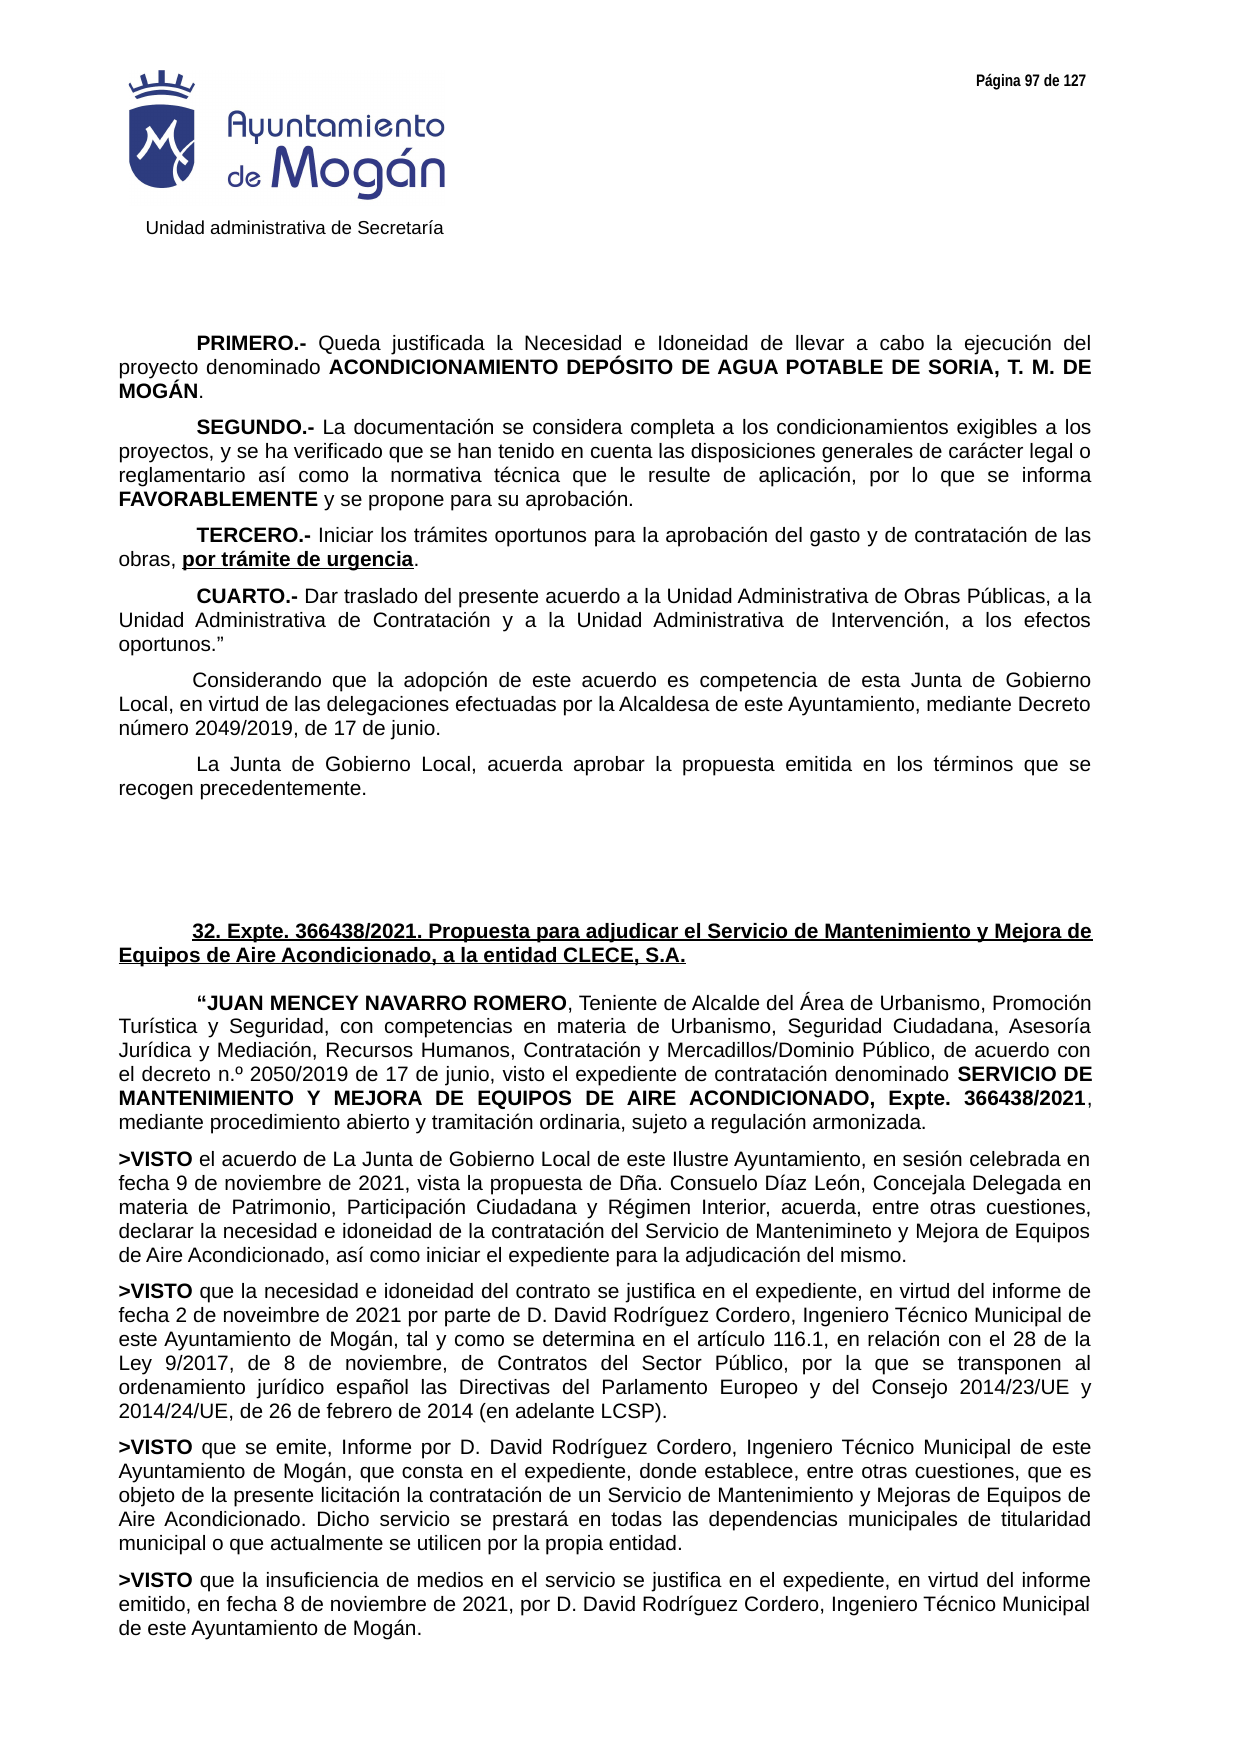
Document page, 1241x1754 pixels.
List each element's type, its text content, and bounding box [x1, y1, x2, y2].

text >VISTO el acuerdo de La Junta de Gobierno Local de este Ilustre Ayuntamiento, en sesión celebrada en fecha 9 de noviembre de 2021, vista la propuesta de Dña. Consuelo Díaz León, Concejala Delegada en materia de Patrimonio, Participación Ciudadana y Régimen Interior, acuerda, entre otras cuestiones, declarar la necesidad e idoneidad de la contratación del Servicio de Mantenimineto y Mejora de Equipos de Aire Acondicionado, así como iniciar el expediente para la adjudicación del mismo. [118, 1147, 1092, 1266]
text “JUAN MENCEY NAVARRO ROMERO, Teniente de Alcalde del Área de Urbanismo, Promoción Turística y Seguridad, con competencias en materia de Urbanismo, Seguridad Ciudadana, Asesoría Jurídica y Mediación, Recursos Humanos, Contratación y Mercadillos/Dominio Público, de acuerdo con el decreto n.º 2050/2019 de 17 de junio, visto el expediente de contratación denominado SERVICIO DE MANTENIMIENTO Y MEJORA DE EQUIPOS DE AIRE ACONDICIONADO, Expte. 366438/2021, mediante procedimiento abierto y tramitación ordinaria, sujeto a regulación armonizada. [118, 990, 1092, 1134]
text TERCERO.- Iniciar los trámites oportunos para la aprobación del gasto y de contratación de las obras, por trámite de urgencia. [118, 523, 1092, 571]
text >VISTO que la insuficiencia de medios en el servicio se justifica en el expediente, en virtud del informe emitido, en fecha 8 de noviembre de 2021, por D. David Rodríguez Cordero, Ingeniero Técnico Municipal de este Ayuntamiento de Mogán. [118, 1567, 1092, 1639]
text La Junta de Gobierno Local, acuerda aprobar la propuesta emitida en los términos que se recogen precedentemente. [118, 752, 1092, 799]
text 32. Expte. 366438/2021. Propuesta para adjudicar el Servicio de Mantenimiento y Mejora de Equipos de Aire Acondicionado, a la entidad CLECE, S.A. [118, 918, 1092, 966]
picture [128, 70, 445, 206]
text >VISTO que se emite, Informe por D. David Rodríguez Cordero, Ingeniero Técnico Municipal de este Ayuntamiento de Mogán, que consta en el expediente, donde establece, entre otras cuestiones, que es objeto de la presente licitación la contratación de un Servicio de Mantenimiento y Mejoras de Equipos de Aire Acondicionado. Dicho servicio se prestará en todas las dependencias municipales de titularidad municipal o que actualmente se utilicen por la propia entidad. [118, 1435, 1092, 1555]
text Considerando que la adopción de este acuerdo es competencia de esta Junta de Gobierno Local, en virtud de las delegaciones efectuadas por la Alcaldesa de este Ayuntamiento, mediante Decreto número 2049/2019, de 17 de junio. [118, 668, 1092, 740]
text CUARTO.- Dar traslado del presente acuerdo a la Unidad Administrativa de Obras Públicas, a la Unidad Administrativa de Contratación y a la Unidad Administrativa de Intervención, a los efectos oportunos.” [118, 584, 1092, 656]
text >VISTO que la necesidad e idoneidad del contrato se justifica en el expediente, en virtud del informe de fecha 2 de noveimbre de 2021 por parte de D. David Rodríguez Cordero, Ingeniero Técnico Municipal de este Ayuntamiento de Mogán, tal y como se determina en el artículo 116.1, en relación con el 28 de la Ley 9/2017, de 8 de noviembre, de Contratos del Sector Público, por la que se transponen al ordenamiento jurídico español las Directivas del Parlamento Europeo y del Consejo 2014/23/UE y 2014/24/UE, de 26 de febrero de 2014 (en adelante LCSP). [118, 1279, 1092, 1423]
text PRIMERO.- Queda justificada la Necesidad e Idoneidad de llevar a cabo la ejecución del proyecto denominado ACONDICIONAMIENTO DEPÓSITO DE AGUA POTABLE DE SORIA, T. M. DE MOGÁN. [118, 331, 1092, 402]
text SEGUNDO.- La documentación se considera completa a los condicionamientos exigibles a los proyectos, y se ha verificado que se han tenido en cuenta las disposiciones generales de carácter legal o reglamentario así como la normativa técnica que le resulte de aplicación, por lo que se informa FAVORABLEMENTE y se propone para su aprobación. [118, 415, 1092, 511]
